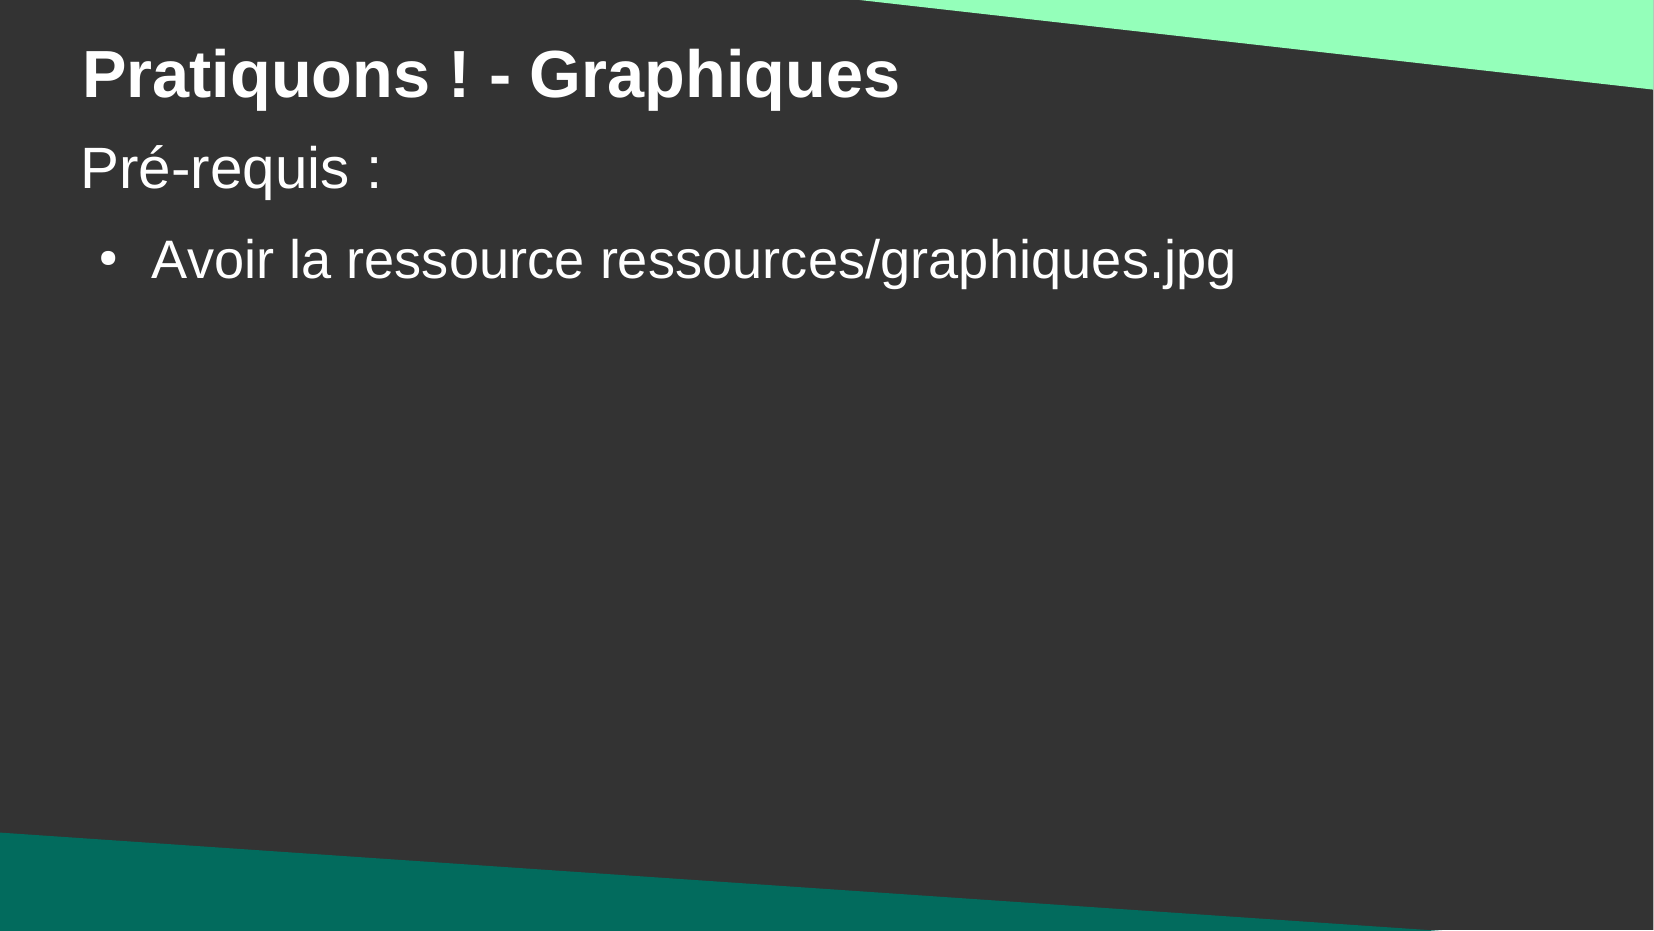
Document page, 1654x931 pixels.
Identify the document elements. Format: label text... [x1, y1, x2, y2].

text_box [859, 0, 1654, 90]
list Pré-requis : Avoir la ressource ressources/graphiques.jpg [80, 135, 1620, 296]
title Pratiquons ! - Graphiques [82, 37, 1571, 114]
